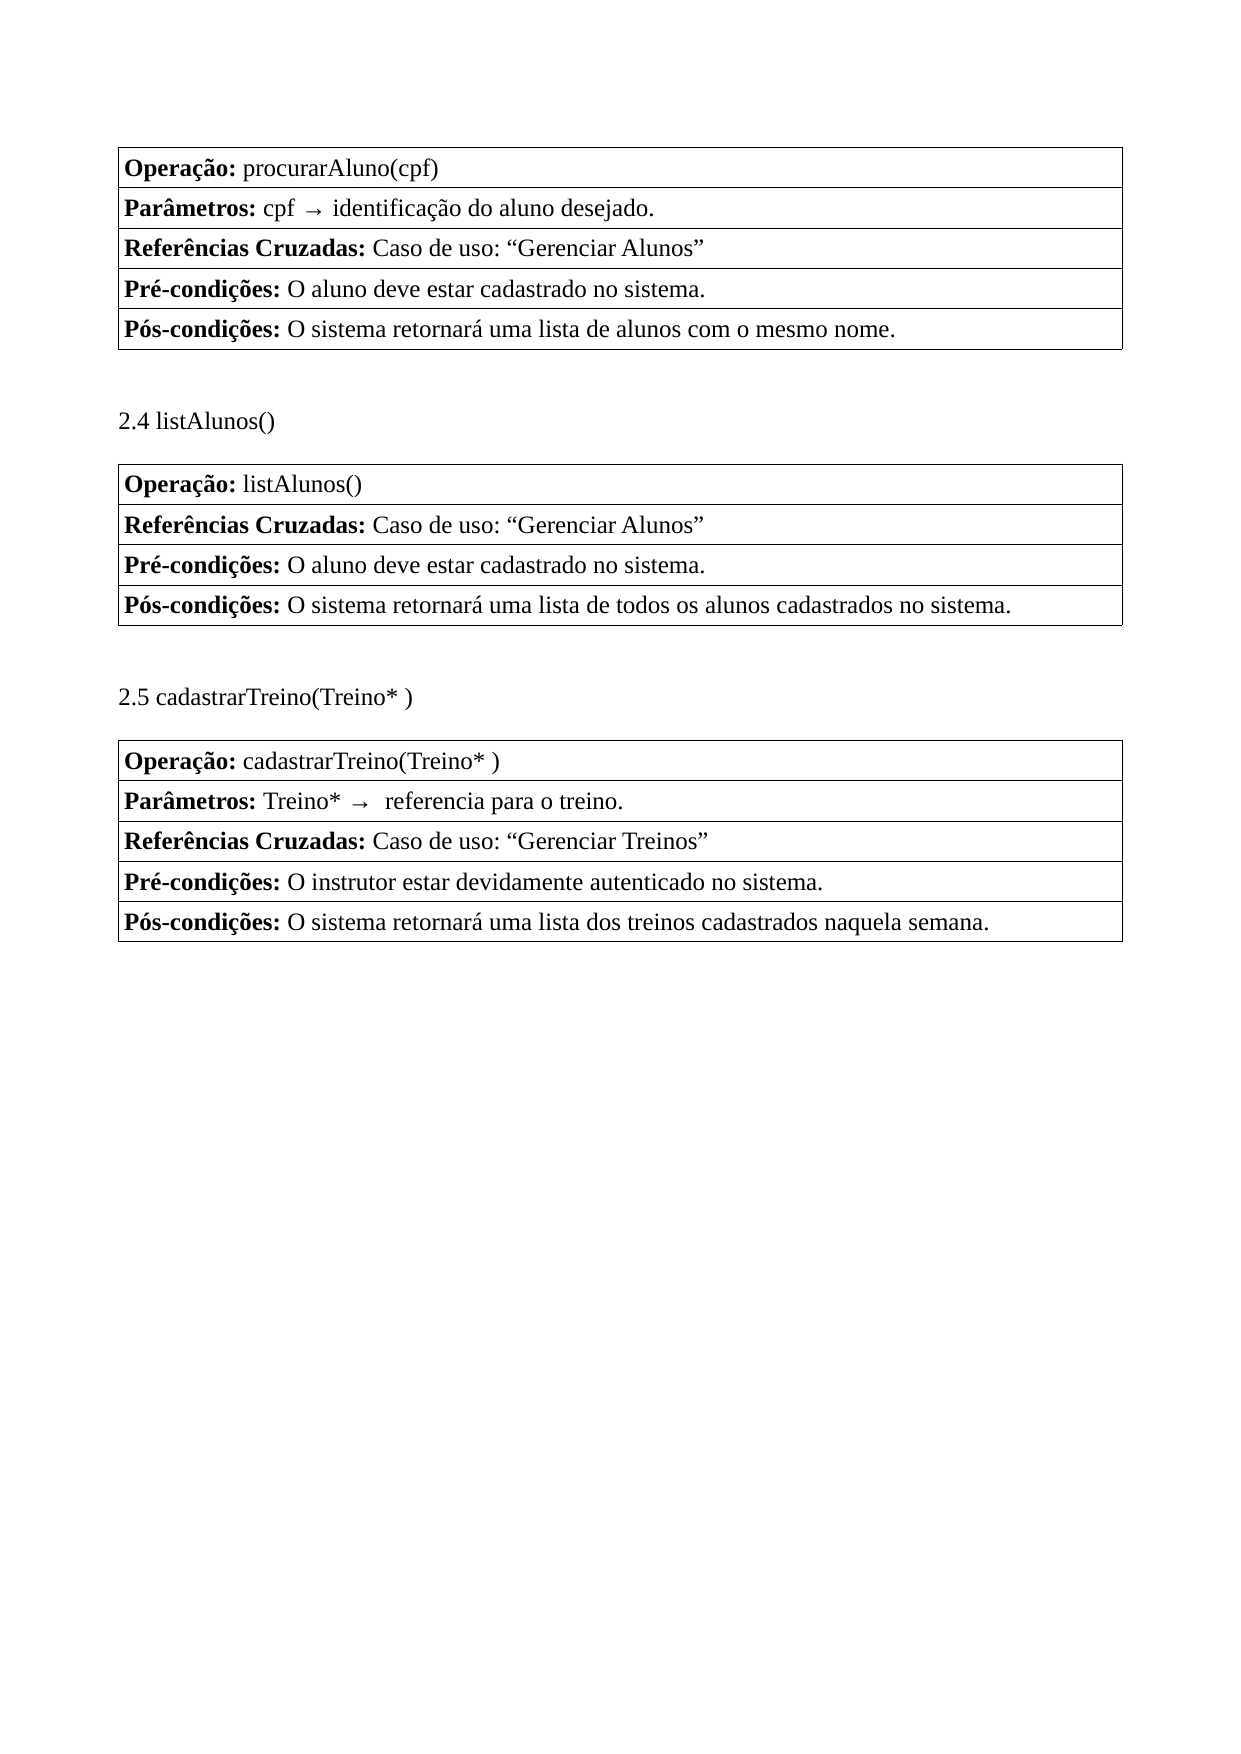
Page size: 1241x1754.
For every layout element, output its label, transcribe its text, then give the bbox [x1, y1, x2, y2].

table_header Operação: cadastrarTreino(Treino* ) [119, 741, 1122, 780]
table_cell Pré-condições: O instrutor estar devidamente autenticado no sistema. [119, 862, 1122, 901]
table_header Operação: procurarAluno(cpf) [119, 148, 1122, 187]
table_cell Pós-condições: O sistema retornará uma lista dos treinos cadastrados naquela semana. [119, 902, 1122, 941]
table_cell Pré-condições: O aluno deve estar cadastrado no sistema. [119, 545, 1122, 584]
text 2.5 cadastrarTreino(Treino* ) [118, 682, 1122, 711]
table_header Operação: listAlunos() [119, 465, 1122, 504]
table_cell Parâmetros: cpf → identificação do aluno desejado. [119, 188, 1122, 227]
table_cell Referências Cruzadas: Caso de uso: “Gerenciar Treinos” [119, 822, 1122, 861]
text 2.4 listAlunos() [118, 406, 1122, 435]
table_cell Referências Cruzadas: Caso de uso: “Gerenciar Alunos” [119, 505, 1122, 544]
table_cell Parâmetros: Treino* → referencia para o treino. [119, 781, 1122, 821]
table_cell Pré-condições: O aluno deve estar cadastrado no sistema. [119, 269, 1122, 308]
table_cell Pós-condições: O sistema retornará uma lista de todos os alunos cadastrados no sistema. [119, 586, 1122, 625]
table_cell Referências Cruzadas: Caso de uso: “Gerenciar Alunos” [119, 229, 1122, 268]
table_cell Pós-condições: O sistema retornará uma lista de alunos com o mesmo nome. [119, 309, 1122, 348]
